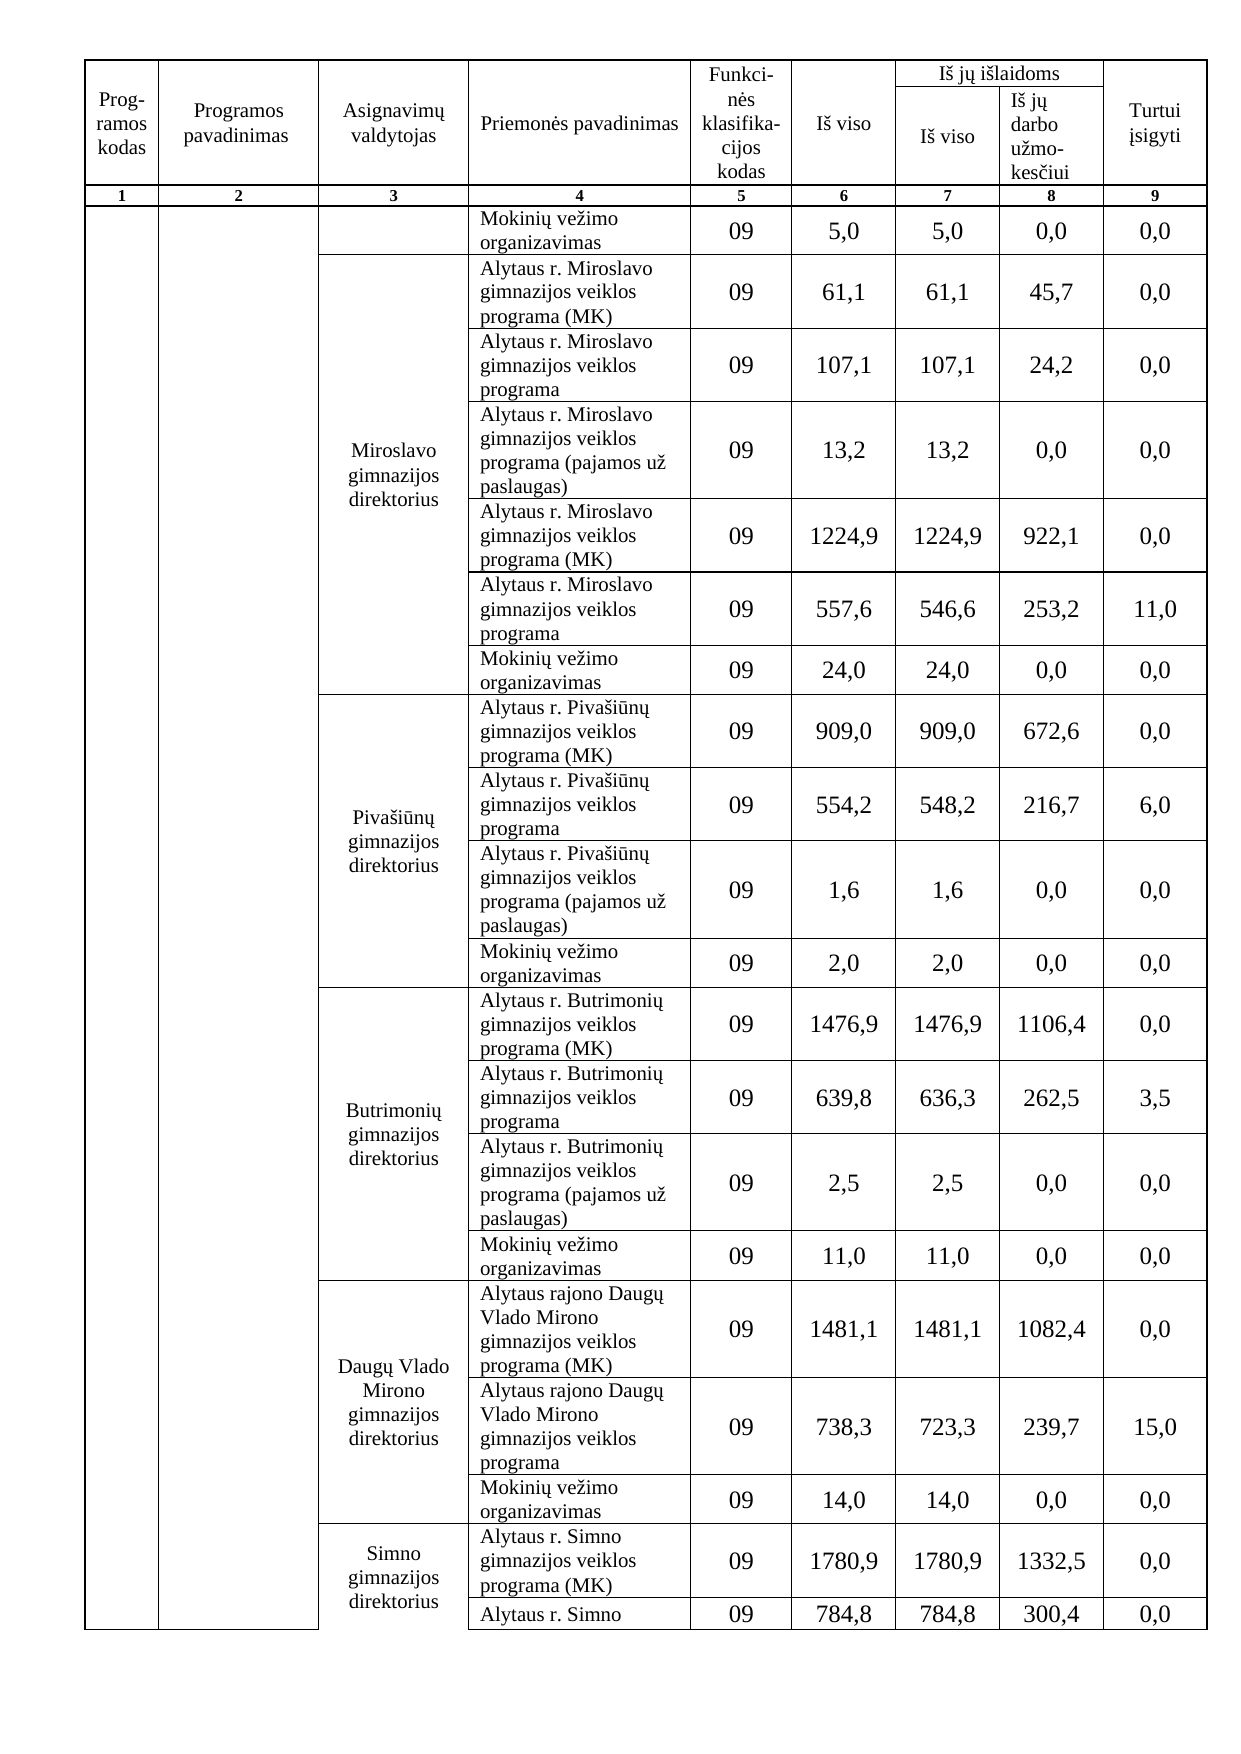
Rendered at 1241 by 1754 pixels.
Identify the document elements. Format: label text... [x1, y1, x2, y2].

table_cell 14,0 [792, 1475, 895, 1523]
table_cell 2,5 [896, 1134, 999, 1230]
table_cell 61,1 [792, 255, 895, 328]
table_cell 909,0 [896, 695, 999, 767]
table_cell 13,2 [792, 402, 895, 498]
table_cell 636,3 [896, 1061, 999, 1133]
table_cell 1481,1 [896, 1281, 999, 1377]
table_cell 262,5 [1000, 1061, 1103, 1133]
table_cell 1780,9 [896, 1524, 999, 1597]
table_cell 0,0 [1104, 1134, 1206, 1230]
table_cell Alytaus r. Butrimonių gimnazijos veiklos programa (MK) [469, 988, 690, 1060]
table_cell 1481,1 [792, 1281, 895, 1377]
table_cell Alytaus r. Butrimonių gimnazijos veiklos programa (pajamos už paslaugas) [469, 1134, 690, 1230]
table_cell Butrimonių gimnazijos direktorius [319, 988, 468, 1279]
table_cell Alytaus r. Pivašiūnų gimnazijos veiklos programa [469, 768, 690, 840]
table_cell 0,0 [1104, 841, 1206, 937]
table_cell [159, 207, 318, 1629]
table_cell 09 [691, 1134, 791, 1230]
table_header Iš jų išlaidoms [896, 61, 1103, 86]
table_cell 0,0 [1000, 402, 1103, 498]
table_cell Alytaus r. Pivašiūnų gimnazijos veiklos programa (pajamos už paslaugas) [469, 841, 690, 937]
table_cell 24,0 [896, 646, 999, 694]
table_cell 09 [691, 207, 791, 254]
table_cell 8 [1000, 186, 1103, 205]
table_cell 1780,9 [792, 1524, 895, 1597]
table_cell 784,8 [792, 1598, 895, 1629]
table_cell 738,3 [792, 1378, 895, 1474]
table_cell Simno gimnazijos direktorius [319, 1524, 468, 1629]
table_cell 2,5 [792, 1134, 895, 1230]
table_cell 09 [691, 1598, 791, 1629]
table_cell 09 [691, 1281, 791, 1377]
table_cell 0,0 [1104, 207, 1206, 254]
table_cell 0,0 [1000, 939, 1103, 987]
table_cell Alytaus r. Miroslavo gimnazijos veiklos programa (MK) [469, 499, 690, 571]
table_cell 784,8 [896, 1598, 999, 1629]
table_cell 2 [159, 186, 318, 205]
table_cell 24,2 [1000, 329, 1103, 401]
table_cell Mokinių vežimo organizavimas [469, 1231, 690, 1279]
table_cell 3 [319, 186, 468, 205]
table_cell 1476,9 [896, 988, 999, 1060]
table_cell Alytaus r. Simno gimnazijos veiklos programa (MK) [469, 1524, 690, 1597]
table_cell 24,0 [792, 646, 895, 694]
table_cell 0,0 [1104, 255, 1206, 328]
table_cell 107,1 [896, 329, 999, 401]
table_cell 1476,9 [792, 988, 895, 1060]
table_cell 09 [691, 329, 791, 401]
table_cell 548,2 [896, 768, 999, 840]
table_cell 5,0 [896, 207, 999, 254]
table_cell 0,0 [1104, 402, 1206, 498]
table_cell 11,0 [792, 1231, 895, 1279]
table_cell 14,0 [896, 1475, 999, 1523]
table_cell 5 [691, 186, 791, 205]
table_cell Daugų Vlado Mirono gimnazijos direktorius [319, 1281, 468, 1523]
table_cell 639,8 [792, 1061, 895, 1133]
table_cell 45,7 [1000, 255, 1103, 328]
table_cell 09 [691, 939, 791, 987]
table_cell 239,7 [1000, 1378, 1103, 1474]
table_cell 09 [691, 1475, 791, 1523]
table_header Programos pavadinimas [159, 61, 318, 184]
table_cell 107,1 [792, 329, 895, 401]
table_cell 09 [691, 499, 791, 571]
table_cell 09 [691, 695, 791, 767]
table_cell Alytaus rajono Daugų Vlado Mirono gimnazijos veiklos programa (MK) [469, 1281, 690, 1377]
table_cell Mokinių vežimo organizavimas [469, 207, 690, 254]
table_cell 557,6 [792, 573, 895, 644]
table_cell 1224,9 [896, 499, 999, 571]
table_header Iš viso [792, 61, 895, 184]
table_cell [319, 207, 468, 254]
table_header Prog-ramos kodas [86, 61, 158, 184]
table_cell 5,0 [792, 207, 895, 254]
table_cell 15,0 [1104, 1378, 1206, 1474]
table_cell Miroslavo gimnazijos direktorius [319, 255, 468, 694]
table_cell 0,0 [1000, 841, 1103, 937]
table_cell 1332,5 [1000, 1524, 1103, 1597]
table_cell 2,0 [896, 939, 999, 987]
table_cell 0,0 [1104, 939, 1206, 987]
table_cell Alytaus r. Miroslavo gimnazijos veiklos programa [469, 329, 690, 401]
table_cell 2,0 [792, 939, 895, 987]
table_cell Alytaus r. Miroslavo gimnazijos veiklos programa (pajamos už paslaugas) [469, 402, 690, 498]
table_cell Alytaus r. Pivašiūnų gimnazijos veiklos programa (MK) [469, 695, 690, 767]
table_cell 1082,4 [1000, 1281, 1103, 1377]
table_cell 300,4 [1000, 1598, 1103, 1629]
table_cell 7 [896, 186, 999, 205]
table_cell 922,1 [1000, 499, 1103, 571]
table_cell 672,6 [1000, 695, 1103, 767]
table_cell 0,0 [1104, 1475, 1206, 1523]
table_cell 0,0 [1104, 1524, 1206, 1597]
table_cell 1106,4 [1000, 988, 1103, 1060]
table_cell 4 [469, 186, 690, 205]
table_cell 0,0 [1000, 1231, 1103, 1279]
table_cell Pivašiūnų gimnazijos direktorius [319, 695, 468, 987]
table_cell 11,0 [896, 1231, 999, 1279]
table_cell 09 [691, 402, 791, 498]
table_cell 09 [691, 768, 791, 840]
table_cell 546,6 [896, 573, 999, 644]
table_cell 1,6 [896, 841, 999, 937]
table_cell Alytaus r. Simno [469, 1598, 690, 1629]
table_cell Mokinių vežimo organizavimas [469, 1475, 690, 1523]
table_cell 09 [691, 1231, 791, 1279]
table_cell 9 [1104, 186, 1206, 205]
table_header Asignavimų valdytojas [319, 61, 468, 184]
table_header Priemonės pavadinimas [469, 61, 690, 184]
table_cell Alytaus rajono Daugų Vlado Mirono gimnazijos veiklos programa [469, 1378, 690, 1474]
table_cell Mokinių vežimo organizavimas [469, 939, 690, 987]
table_cell 09 [691, 988, 791, 1060]
table_cell 0,0 [1104, 1231, 1206, 1279]
table_cell 0,0 [1104, 1598, 1206, 1629]
table_cell 0,0 [1104, 988, 1206, 1060]
table_cell 09 [691, 841, 791, 937]
table_cell 1224,9 [792, 499, 895, 571]
table_cell 6,0 [1104, 768, 1206, 840]
table_cell 09 [691, 573, 791, 644]
table_cell 0,0 [1104, 1281, 1206, 1377]
table_cell 61,1 [896, 255, 999, 328]
table_cell 09 [691, 255, 791, 328]
table_header Funkci-nės klasifika-cijos kodas [691, 61, 791, 184]
table_cell 13,2 [896, 402, 999, 498]
table_cell 723,3 [896, 1378, 999, 1474]
table_cell 0,0 [1000, 1134, 1103, 1230]
table_cell 0,0 [1104, 646, 1206, 694]
table_cell 1 [86, 186, 158, 205]
table_cell 0,0 [1000, 646, 1103, 694]
table_cell 909,0 [792, 695, 895, 767]
table_cell 0,0 [1104, 499, 1206, 571]
table_cell 0,0 [1104, 695, 1206, 767]
table_cell 1,6 [792, 841, 895, 937]
table_cell 6 [792, 186, 895, 205]
table_cell Alytaus r. Butrimonių gimnazijos veiklos programa [469, 1061, 690, 1133]
table_cell Iš viso [896, 87, 999, 184]
table_cell 09 [691, 1378, 791, 1474]
table_cell 09 [691, 1061, 791, 1133]
table_cell Iš jų darbo užmo-kesčiui [1000, 87, 1103, 184]
table_cell 216,7 [1000, 768, 1103, 840]
table_cell 09 [691, 1524, 791, 1597]
table_cell 554,2 [792, 768, 895, 840]
table_cell 253,2 [1000, 573, 1103, 644]
table_cell 0,0 [1000, 1475, 1103, 1523]
table_cell 09 [691, 646, 791, 694]
table_cell Mokinių vežimo organizavimas [469, 646, 690, 694]
table_cell 0,0 [1000, 207, 1103, 254]
table_cell Alytaus r. Miroslavo gimnazijos veiklos programa (MK) [469, 255, 690, 328]
table_cell 11,0 [1104, 573, 1206, 644]
table_cell 3,5 [1104, 1061, 1206, 1133]
table_cell [86, 207, 158, 1629]
table_header Turtui įsigyti [1104, 61, 1206, 184]
table_cell Alytaus r. Miroslavo gimnazijos veiklos programa [469, 573, 690, 644]
table_cell 0,0 [1104, 329, 1206, 401]
